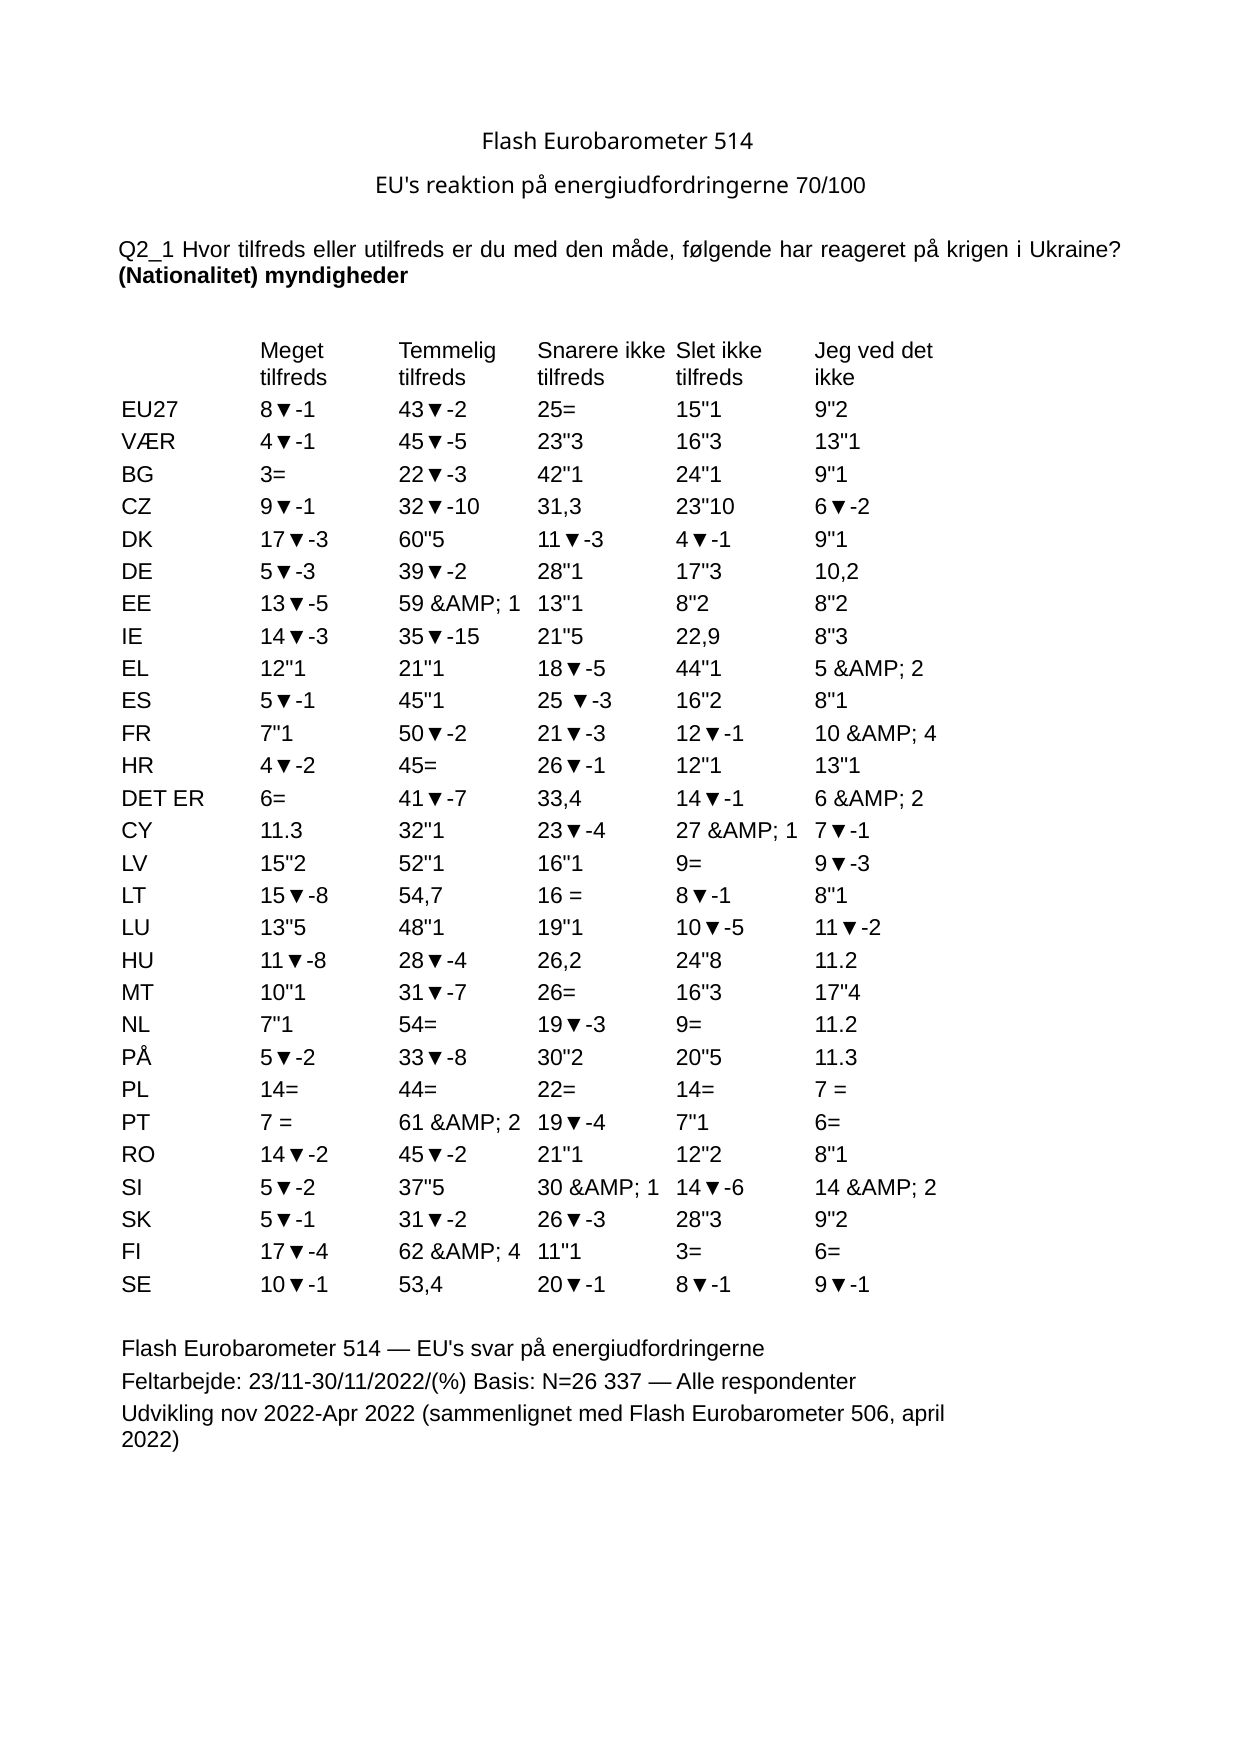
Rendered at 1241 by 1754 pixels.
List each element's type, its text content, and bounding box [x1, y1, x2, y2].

table_cell 14 &AMP; 2 [811, 1170, 950, 1203]
table_cell 26,2 [534, 944, 673, 976]
table_cell 5▼-3 [257, 555, 395, 587]
table_cell CZ [118, 490, 257, 522]
table_cell FR [118, 717, 257, 749]
table_cell 15▼-8 [257, 879, 395, 911]
table_cell 19▼-3 [534, 1009, 673, 1041]
table_cell CY [118, 814, 257, 846]
table_cell Udvikling nov 2022-Apr 2022 (sammenlignet med Flash Eurobarometer 506, april 2022) [118, 1397, 950, 1456]
table_cell 61 &AMP; 2 [395, 1106, 534, 1138]
table_cell 22▼-3 [395, 458, 534, 490]
table_cell PÅ [118, 1041, 257, 1073]
table_cell 11▼-2 [811, 911, 950, 944]
table_cell [395, 1300, 534, 1332]
table_cell 14= [257, 1073, 395, 1106]
table_cell 8"2 [811, 587, 950, 620]
table_cell 8"2 [673, 587, 811, 620]
table_cell EL [118, 652, 257, 684]
table_cell IE [118, 620, 257, 652]
table_cell 44= [395, 1073, 534, 1106]
table_cell 54= [395, 1009, 534, 1041]
table_cell ES [118, 685, 257, 717]
table_cell 5▼-1 [257, 685, 395, 717]
table_cell SK [118, 1203, 257, 1235]
table_cell 6= [257, 782, 395, 814]
table_cell 53,4 [395, 1268, 534, 1300]
table_cell 16"2 [673, 685, 811, 717]
table_cell 11▼-3 [534, 523, 673, 555]
table_cell 39▼-2 [395, 555, 534, 587]
table_cell 7"1 [257, 1009, 395, 1041]
table_cell 12"1 [673, 749, 811, 782]
table_cell 13"1 [811, 425, 950, 458]
table_cell SE [118, 1268, 257, 1300]
table_cell [118, 1300, 257, 1332]
table_cell 9"2 [811, 1203, 950, 1235]
table_cell 10 &AMP; 4 [811, 717, 950, 749]
table_cell 3= [257, 458, 395, 490]
table_cell EU27 [118, 393, 257, 425]
table_cell 5 &AMP; 2 [811, 652, 950, 684]
table_cell 30 &AMP; 1 [534, 1170, 673, 1203]
table_cell 24"1 [673, 458, 811, 490]
table_cell 20"5 [673, 1041, 811, 1073]
table_cell 3= [673, 1235, 811, 1268]
table_cell 45▼-2 [395, 1138, 534, 1170]
table_cell 8"3 [811, 620, 950, 652]
table_cell LU [118, 911, 257, 944]
table_cell Feltarbejde: 23/11-30/11/2022/(%) Basis: N=26 337 — Alle respondenter [118, 1365, 950, 1397]
table_cell PL [118, 1073, 257, 1106]
table_cell 62 &AMP; 4 [395, 1235, 534, 1268]
table_cell EE [118, 587, 257, 620]
table_cell 43▼-2 [395, 393, 534, 425]
table_cell 11▼-8 [257, 944, 395, 976]
table_cell FI [118, 1235, 257, 1268]
table_cell 7▼-1 [811, 814, 950, 846]
table_cell 9"1 [811, 523, 950, 555]
table_cell 21▼-3 [534, 717, 673, 749]
table_cell 13"5 [257, 911, 395, 944]
table_cell 42"1 [534, 458, 673, 490]
text Q2_1 Hvor tilfreds eller utilfreds er du med den måde, følgende har reageret på krigen i Ukraine? (Nationalitet) myndigheder [118, 236, 1122, 289]
table_cell [811, 1300, 950, 1332]
table_cell 4▼-2 [257, 749, 395, 782]
table_cell 16"3 [673, 425, 811, 458]
table_cell 13▼-5 [257, 587, 395, 620]
table_cell 7 = [811, 1073, 950, 1106]
table_cell 9▼-1 [811, 1268, 950, 1300]
table_cell 14▼-3 [257, 620, 395, 652]
table_cell DET ER [118, 782, 257, 814]
table_cell 13"1 [534, 587, 673, 620]
table_cell DK [118, 523, 257, 555]
table_cell 26▼-3 [534, 1203, 673, 1235]
table_cell 5▼-2 [257, 1170, 395, 1203]
table_cell 15"1 [673, 393, 811, 425]
table_cell NL [118, 1009, 257, 1041]
table_cell 11"1 [534, 1235, 673, 1268]
table_header [118, 334, 257, 393]
table_cell 33,4 [534, 782, 673, 814]
table_cell HU [118, 944, 257, 976]
table_cell 32▼-10 [395, 490, 534, 522]
table_cell 11.2 [811, 1009, 950, 1041]
table_cell DE [118, 555, 257, 587]
table_cell 17▼-3 [257, 523, 395, 555]
table_cell 10▼-1 [257, 1268, 395, 1300]
table_cell 14▼-1 [673, 782, 811, 814]
table_cell [257, 1300, 395, 1332]
table_cell 52"1 [395, 846, 534, 879]
table_cell 23"10 [673, 490, 811, 522]
table_cell 21"1 [395, 652, 534, 684]
table_cell 22= [534, 1073, 673, 1106]
table_cell 10,2 [811, 555, 950, 587]
table_header Snarere ikke tilfreds [534, 334, 673, 393]
table_cell 35▼-15 [395, 620, 534, 652]
table_cell 45= [395, 749, 534, 782]
table_cell 4▼-1 [673, 523, 811, 555]
table_cell 25= [534, 393, 673, 425]
table_cell 5▼-1 [257, 1203, 395, 1235]
table_cell 19"1 [534, 911, 673, 944]
table_cell 14▼-2 [257, 1138, 395, 1170]
table_cell 19▼-4 [534, 1106, 673, 1138]
table_cell 25 ▼-3 [534, 685, 673, 717]
table_cell 5▼-2 [257, 1041, 395, 1073]
table_cell 9"2 [811, 393, 950, 425]
table_cell 9▼-3 [811, 846, 950, 879]
table_cell 45"1 [395, 685, 534, 717]
table_cell 54,7 [395, 879, 534, 911]
table_cell 8"1 [811, 879, 950, 911]
table_cell 17▼-4 [257, 1235, 395, 1268]
table_cell 8"1 [811, 1138, 950, 1170]
table_cell 16"3 [673, 976, 811, 1008]
table_cell 21"5 [534, 620, 673, 652]
table_cell 6▼-2 [811, 490, 950, 522]
table_cell RO [118, 1138, 257, 1170]
table_cell 27 &AMP; 1 [673, 814, 811, 846]
table_header Temmelig tilfreds [395, 334, 534, 393]
table_cell 9"1 [811, 458, 950, 490]
table_cell 28▼-4 [395, 944, 534, 976]
table_cell 12"2 [673, 1138, 811, 1170]
table_cell 60"5 [395, 523, 534, 555]
table_header Meget tilfreds [257, 334, 395, 393]
table_cell 31▼-7 [395, 976, 534, 1008]
table_cell Flash Eurobarometer 514 — EU's svar på energiudfordringerne [118, 1333, 950, 1365]
table_cell 26= [534, 976, 673, 1008]
table_cell 10▼-5 [673, 911, 811, 944]
table_cell 14▼-6 [673, 1170, 811, 1203]
table_cell 37"5 [395, 1170, 534, 1203]
table_cell 8▼-1 [257, 393, 395, 425]
table_cell 10"1 [257, 976, 395, 1008]
table_cell 24"8 [673, 944, 811, 976]
table_cell 23"3 [534, 425, 673, 458]
table_cell 20▼-1 [534, 1268, 673, 1300]
table_cell 23▼-4 [534, 814, 673, 846]
table_cell 31▼-2 [395, 1203, 534, 1235]
table_cell 32"1 [395, 814, 534, 846]
table_cell 6= [811, 1106, 950, 1138]
table_cell 7"1 [257, 717, 395, 749]
table_cell 17"3 [673, 555, 811, 587]
table_cell 16"1 [534, 846, 673, 879]
table_cell 8▼-1 [673, 879, 811, 911]
table_cell 28"3 [673, 1203, 811, 1235]
table_cell 8"1 [811, 685, 950, 717]
table_cell 45▼-5 [395, 425, 534, 458]
table_cell [673, 1300, 811, 1332]
table_cell 30"2 [534, 1041, 673, 1073]
table_cell 50▼-2 [395, 717, 534, 749]
table_header Jeg ved det ikke [811, 334, 950, 393]
table_cell 9= [673, 1009, 811, 1041]
table_cell 6= [811, 1235, 950, 1268]
table_cell 48"1 [395, 911, 534, 944]
table_cell [534, 1300, 673, 1332]
table_cell 11.2 [811, 944, 950, 976]
table_cell 18▼-5 [534, 652, 673, 684]
table_cell 26▼-1 [534, 749, 673, 782]
table_cell 13"1 [811, 749, 950, 782]
table_cell 22,9 [673, 620, 811, 652]
table_cell 12"1 [257, 652, 395, 684]
table_cell LT [118, 879, 257, 911]
table_cell 12▼-1 [673, 717, 811, 749]
table_cell 4▼-1 [257, 425, 395, 458]
table_cell 7"1 [673, 1106, 811, 1138]
table_cell 11.3 [811, 1041, 950, 1073]
table_cell 44"1 [673, 652, 811, 684]
table_cell 6 &AMP; 2 [811, 782, 950, 814]
table_cell 7 = [257, 1106, 395, 1138]
table_cell 11.3 [257, 814, 395, 846]
table_cell 9▼-1 [257, 490, 395, 522]
table_cell 31,3 [534, 490, 673, 522]
table_cell 21"1 [534, 1138, 673, 1170]
table_cell VÆR [118, 425, 257, 458]
table_cell 14= [673, 1073, 811, 1106]
table_cell MT [118, 976, 257, 1008]
table_cell PT [118, 1106, 257, 1138]
table_header Slet ikke tilfreds [673, 334, 811, 393]
table_cell 16 = [534, 879, 673, 911]
table_cell 15"2 [257, 846, 395, 879]
table_cell BG [118, 458, 257, 490]
table_cell SI [118, 1170, 257, 1203]
table_cell 59 &AMP; 1 [395, 587, 534, 620]
table_cell LV [118, 846, 257, 879]
table_cell 33▼-8 [395, 1041, 534, 1073]
table_cell 8▼-1 [673, 1268, 811, 1300]
table_cell 17"4 [811, 976, 950, 1008]
table_cell 41▼-7 [395, 782, 534, 814]
table_cell 28"1 [534, 555, 673, 587]
table_cell 9= [673, 846, 811, 879]
table_cell HR [118, 749, 257, 782]
